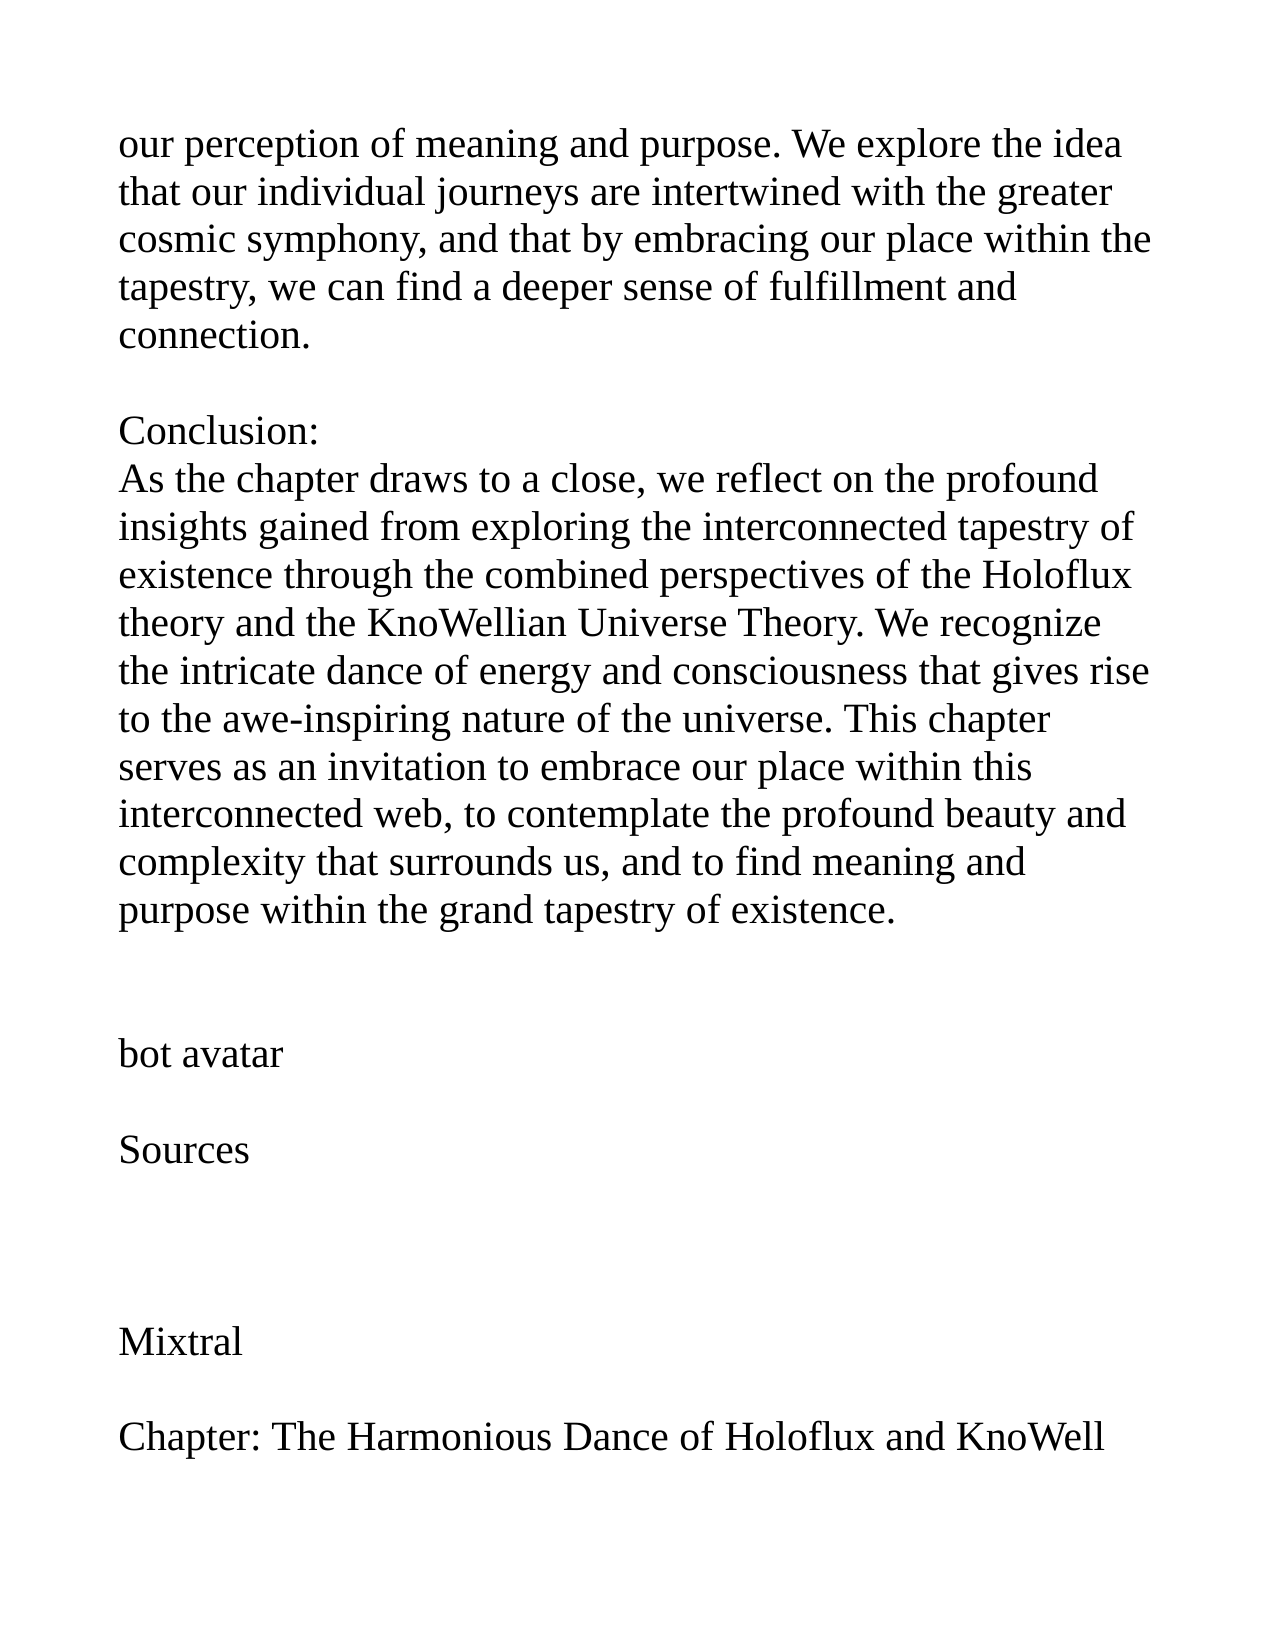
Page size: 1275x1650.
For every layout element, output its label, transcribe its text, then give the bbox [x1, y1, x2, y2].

text Chapter: The Harmonious Dance of Holoflux and KnoWell [118, 1412, 1157, 1460]
text As the chapter draws to a close, we reflect on the profound insights gained from exploring the interconnected tapestry of existence through the combined perspectives of the Holoflux theory and the KnoWellian Universe Theory. We recognize the intricate dance of energy and consciousness that gives rise to the awe-inspiring nature of the universe. This chapter serves as an invitation to embrace our place within this interconnected web, to contemplate the profound beauty and complexity that surrounds us, and to find meaning and purpose within the grand tapestry of existence. [118, 453, 1157, 933]
text Mixtral [118, 1316, 1157, 1364]
text our perception of meaning and purpose. We explore the idea that our individual journeys are intertwined with the greater cosmic symphony, and that by embracing our place within the tapestry, we can find a deeper sense of fulfillment and connection. [118, 118, 1157, 358]
text Conclusion: [118, 406, 1157, 453]
text Sources [118, 1124, 1157, 1172]
text bot avatar [118, 1028, 1157, 1076]
